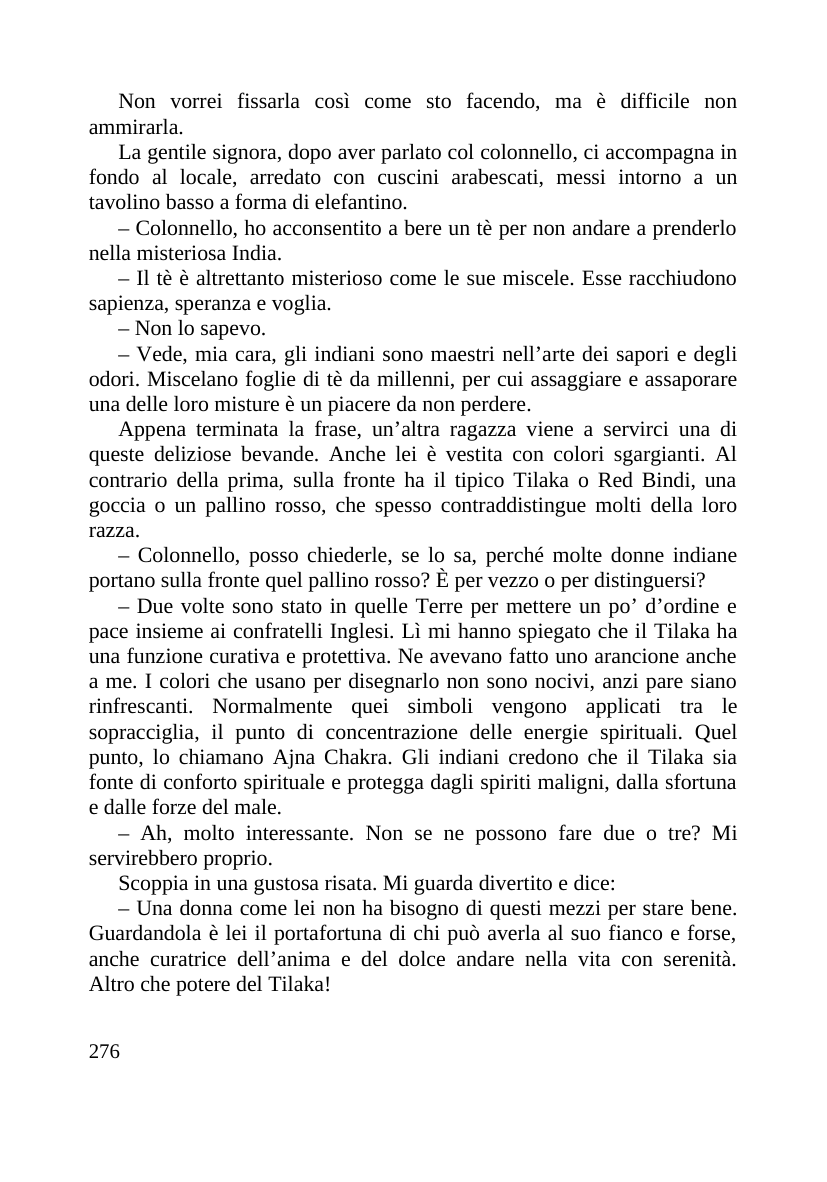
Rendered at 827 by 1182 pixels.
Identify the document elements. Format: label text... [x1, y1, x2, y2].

text – Vede, mia cara, gli indiani sono maestri nell’arte dei sapori e degli odori. Miscelano foglie di tè da millenni, per cui assaggiare e assaporare una delle loro misture è un piacere da non perdere. [88, 341, 738, 416]
text – Colonnello, ho acconsentito a bere un tè per non andare a prenderlo nella misteriosa India. [88, 214, 738, 265]
text – Il tè è altrettanto misterioso come le sue miscele. Esse racchiudono sapienza, speranza e voglia. [88, 265, 738, 315]
text – Ah, molto interessante. Non se ne possono fare due o tre? Mi servirebbero proprio. [88, 819, 738, 870]
text – Due volte sono stato in quelle Terre per mettere un po’ d’ordine e pace insieme ai confratelli Inglesi. Lì mi hanno spiegato che il Tilaka ha una funzione curativa e protettiva. Ne avevano fatto uno arancione anche a me. I colori che usano per disegnarlo non sono nocivi, anzi pare siano rinfrescanti. Normalmente quei simboli vengono applicati tra le sopracciglia, il punto di concentrazione delle energie spirituali. Quel punto, lo chiamano Ajna Chakra. Gli indiani credono che il Tilaka sia fonte di conforto spirituale e protegga dagli spiriti maligni, dalla sfortuna e dalle forze del male. [88, 593, 738, 819]
text Appena terminata la frase, un’altra ragazza viene a servirci una di queste deliziose bevande. Anche lei è vestita con colori sgargianti. Al contrario della prima, sulla fronte ha il tipico Tilaka o Red Bindi, una goccia o un pallino rosso, che spesso contraddistingue molti della loro razza. [88, 416, 738, 542]
text – Una donna come lei non ha bisogno di questi mezzi per stare bene. Guardandola è lei il portafortuna di chi può averla al suo fianco e forse, anche curatrice dell’anima e del dolce andare nella vita con serenità. Altro che potere del Tilaka! [88, 895, 738, 996]
text La gentile signora, dopo aver parlato col colonnello, ci accompagna in fondo al locale, arredato con cuscini arabescati, messi intorno a un tavolino basso a forma di elefantino. [88, 139, 738, 214]
text – Colonnello, posso chiederle, se lo sa, perché molte donne indiane portano sulla fronte quel pallino rosso? È per vezzo o per distinguersi? [88, 542, 738, 593]
text – Non lo sapevo. [88, 315, 738, 341]
text Scoppia in una gustosa risata. Mi guarda divertito e dice: [88, 870, 738, 895]
text Non vorrei fissarla così come sto facendo, ma è difficile non ammirarla. [88, 88, 738, 139]
